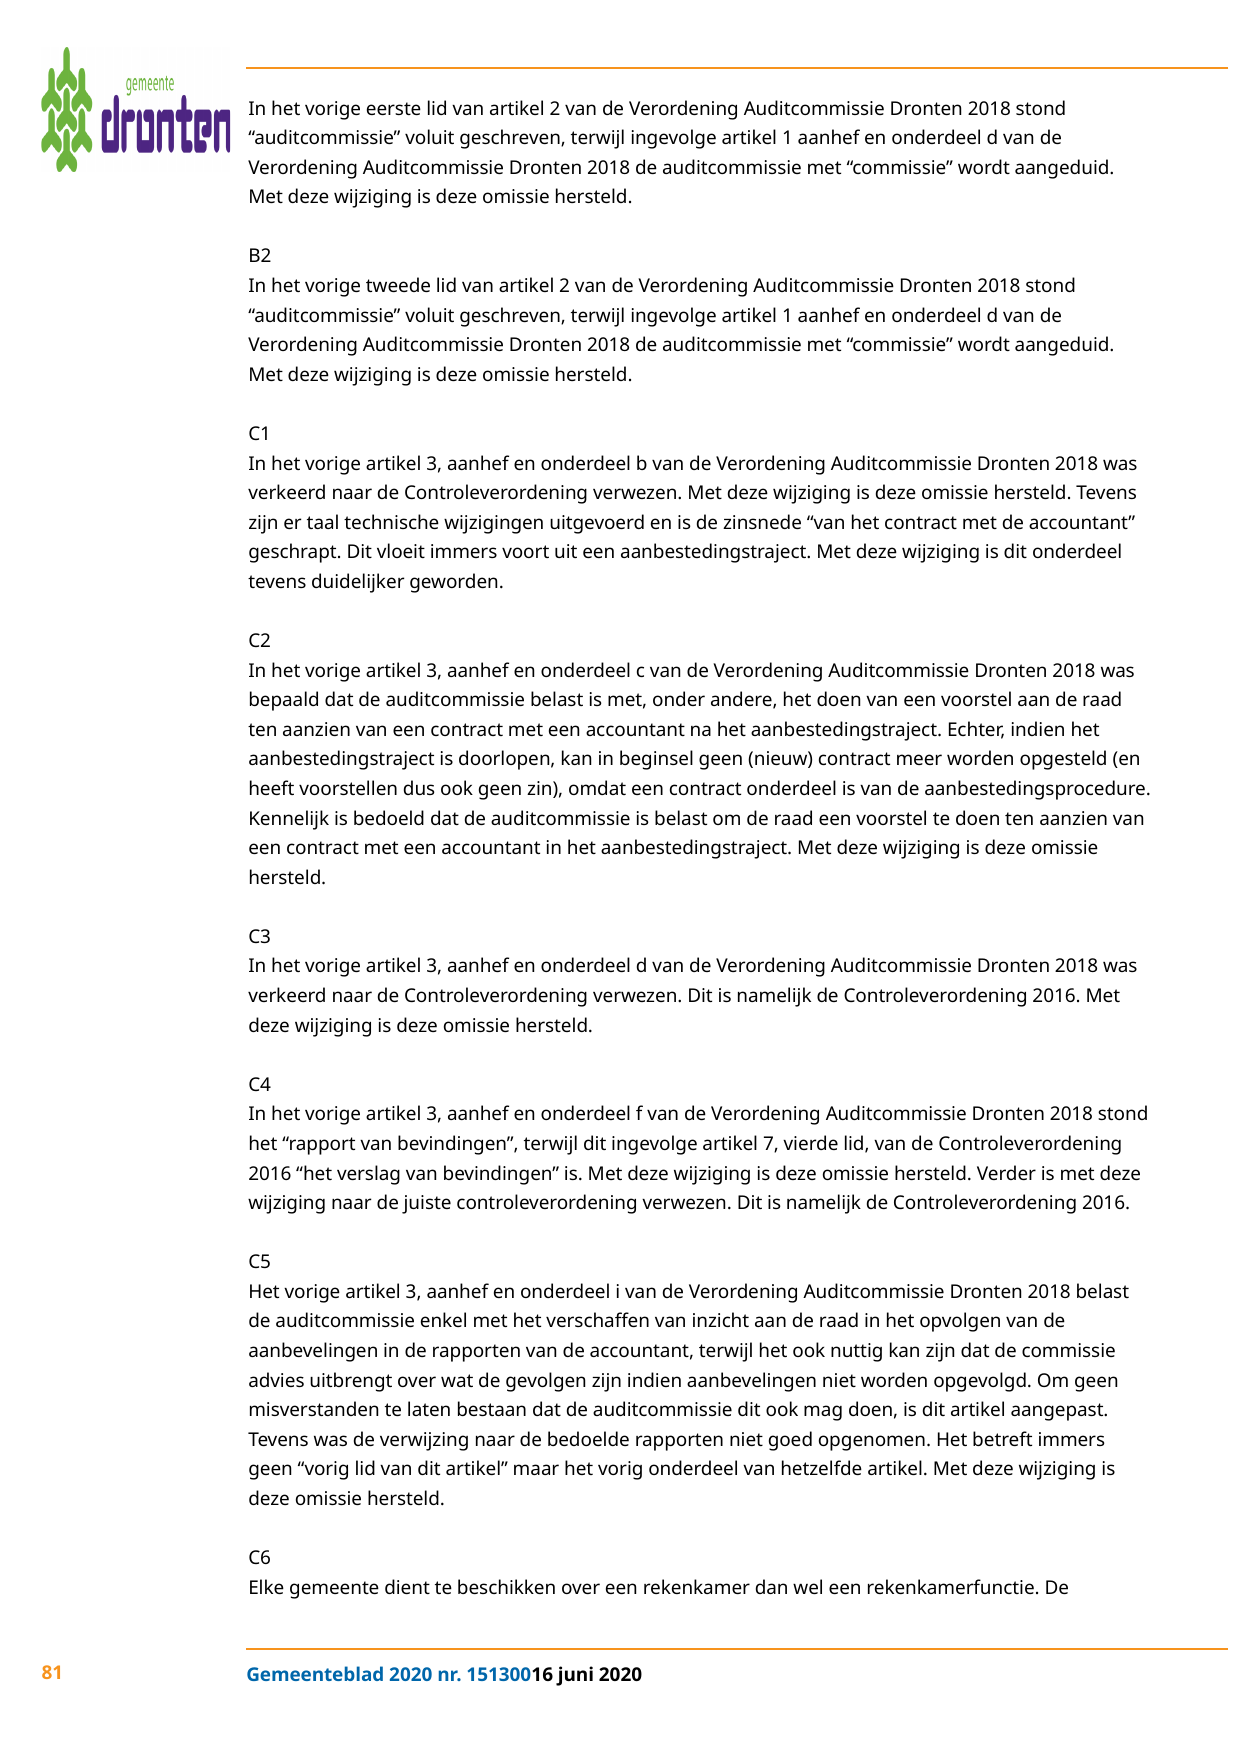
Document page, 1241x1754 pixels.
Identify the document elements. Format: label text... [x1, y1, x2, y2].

text C2 [248, 627, 1152, 653]
text In het vorige tweede lid van artikel 2 van de Verordening Auditcommissie Dronten 2018 stond “auditcommissie” voluit geschreven, terwijl ingevolge artikel 1 aanhef en onderdeel d van de Verordening Auditcommissie Dronten 2018 de auditcommissie met “commissie” wordt aangeduid. Met deze wijziging is deze omissie hersteld. [248, 272, 1152, 387]
text C1 [248, 420, 1152, 446]
text In het vorige artikel 3, aanhef en onderdeel f van de Verordening Auditcommissie Dronten 2018 stond het “rapport van bevindingen”, terwijl dit ingevolge artikel 7, vierde lid, van de Controleverordening 2016 “het verslag van bevindingen” is. Met deze wijziging is deze omissie hersteld. Verder is met deze wijziging naar de juiste controleverordening verwezen. Dit is namelijk de Controleverordening 2016. [248, 1101, 1152, 1215]
text Het vorige artikel 3, aanhef en onderdeel i van de Verordening Auditcommissie Dronten 2018 belast de auditcommissie enkel met het verschaffen van inzicht aan de raad in het opvolgen van de aanbevelingen in de rapporten van de accountant, terwijl het ook nuttig kan zijn dat de commissie advies uitbrengt over wat de gevolgen zijn indien aanbevelingen niet worden opgevolgd. Om geen misverstanden te laten bestaan dat de auditcommissie dit ook mag doen, is dit artikel aangepast. Tevens was de verwijzing naar de bedoelde rapporten niet goed opgenomen. Het betreft immers geen “vorig lid van dit artikel” maar het vorig onderdeel van hetzelfde artikel. Met deze wijziging is deze omissie hersteld. [248, 1278, 1152, 1511]
text C6 [248, 1544, 1152, 1570]
text C5 [248, 1248, 1152, 1274]
text Elke gemeente dient te beschikken over een rekenkamer dan wel een rekenkamerfunctie. De [248, 1574, 1152, 1600]
text B2 [248, 243, 1152, 268]
text In het vorige eerste lid van artikel 2 van de Verordening Auditcommissie Dronten 2018 stond “auditcommissie” voluit geschreven, terwijl ingevolge artikel 1 aanhef en onderdeel d van de Verordening Auditcommissie Dronten 2018 de auditcommissie met “commissie” wordt aangeduid. Met deze wijziging is deze omissie hersteld. [248, 95, 1152, 209]
text In het vorige artikel 3, aanhef en onderdeel c van de Verordening Auditcommissie Dronten 2018 was bepaald dat de auditcommissie belast is met, onder andere, het doen van een voorstel aan de raad ten aanzien van een contract met een accountant na het aanbestedingstraject. Echter, indien het aanbestedingstraject is doorlopen, kan in beginsel geen (nieuw) contract meer worden opgesteld (en heeft voorstellen dus ook geen zin), omdat een contract onderdeel is van de aanbestedingsprocedure. Kennelijk is bedoeld dat de auditcommissie is belast om de raad een voorstel te doen ten aanzien van een contract met een accountant in het aanbestedingstraject. Met deze wijziging is deze omissie hersteld. [248, 657, 1152, 890]
picture [41, 47, 231, 172]
text C4 [248, 1071, 1152, 1097]
text In het vorige artikel 3, aanhef en onderdeel d van de Verordening Auditcommissie Dronten 2018 was verkeerd naar de Controleverordening verwezen. Dit is namelijk de Controleverordening 2016. Met deze wijziging is deze omissie hersteld. [248, 953, 1152, 1038]
text C3 [248, 923, 1152, 949]
text In het vorige artikel 3, aanhef en onderdeel b van de Verordening Auditcommissie Dronten 2018 was verkeerd naar de Controleverordening verwezen. Met deze wijziging is deze omissie hersteld. Tevens zijn er taal technische wijzigingen uitgevoerd en is de zinsnede “van het contract met de accountant” geschrapt. Dit vloeit immers voort uit een aanbestedingstraject. Met deze wijziging is dit onderdeel tevens duidelijker geworden. [248, 450, 1152, 594]
